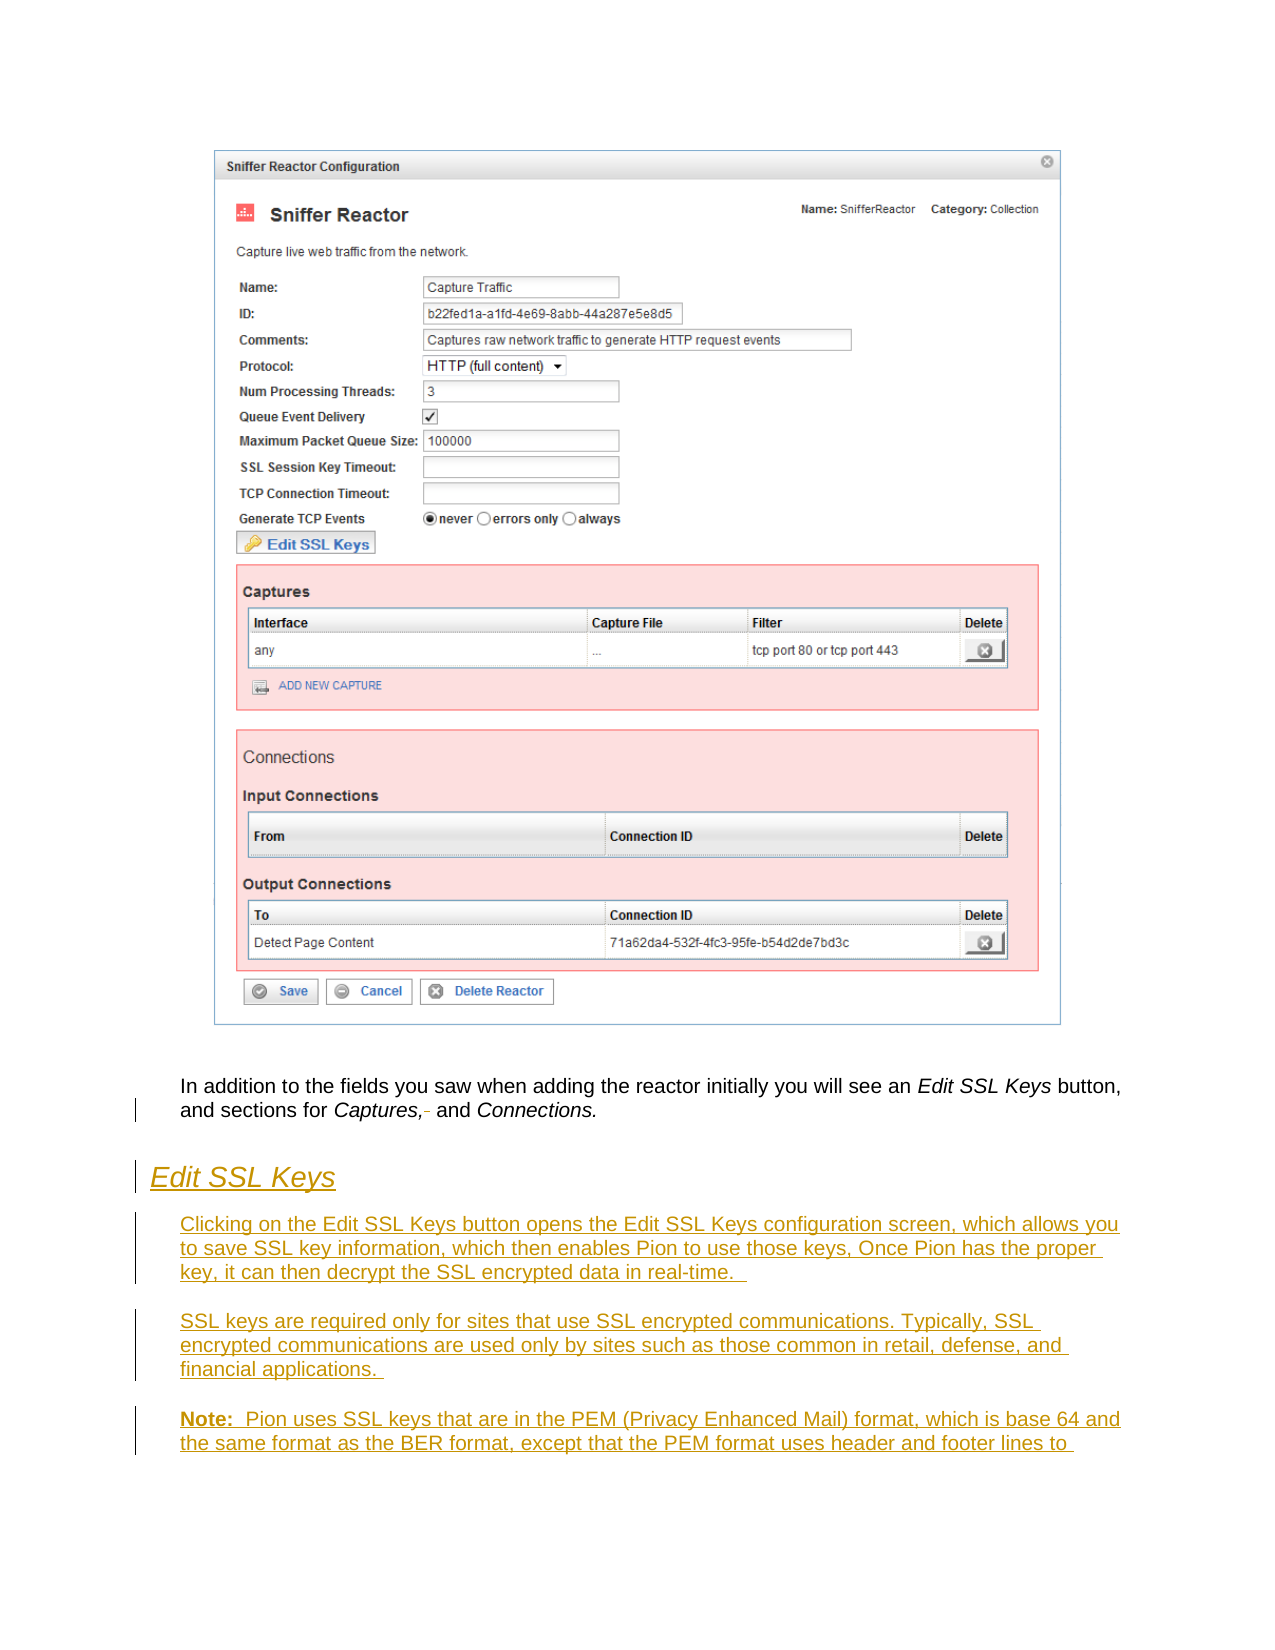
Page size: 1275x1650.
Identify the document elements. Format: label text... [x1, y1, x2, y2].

text SSL keys are required only for sites that use SSL encrypted communications. Typically, SSL encrypted communications are used only by sites such as those common in retail, defense, and financial applications. [180, 1309, 1125, 1381]
picture [213, 150, 1062, 1026]
subtitle Edit SSL Keys [150, 1160, 1125, 1193]
text Note: Pion uses SSL keys that are in the PEM (Privacy Enhanced Mail) format, which is base 64 and the same format as the BER format, except that the PEM format uses header and footer lines to [180, 1406, 1125, 1454]
text In addition to the fields you saw when adding the reactor initially you will see an Edit SSL Keys button, and sections for Captures, and Connections. [180, 1074, 1125, 1122]
text Clicking on the Edit SSL Keys button opens the Edit SSL Keys configuration screen, which allows you to save SSL key information, which then enables Pion to use those keys, Once Pion has the proper key, it can then decrypt the SSL encrypted data in real-time. [180, 1212, 1125, 1284]
